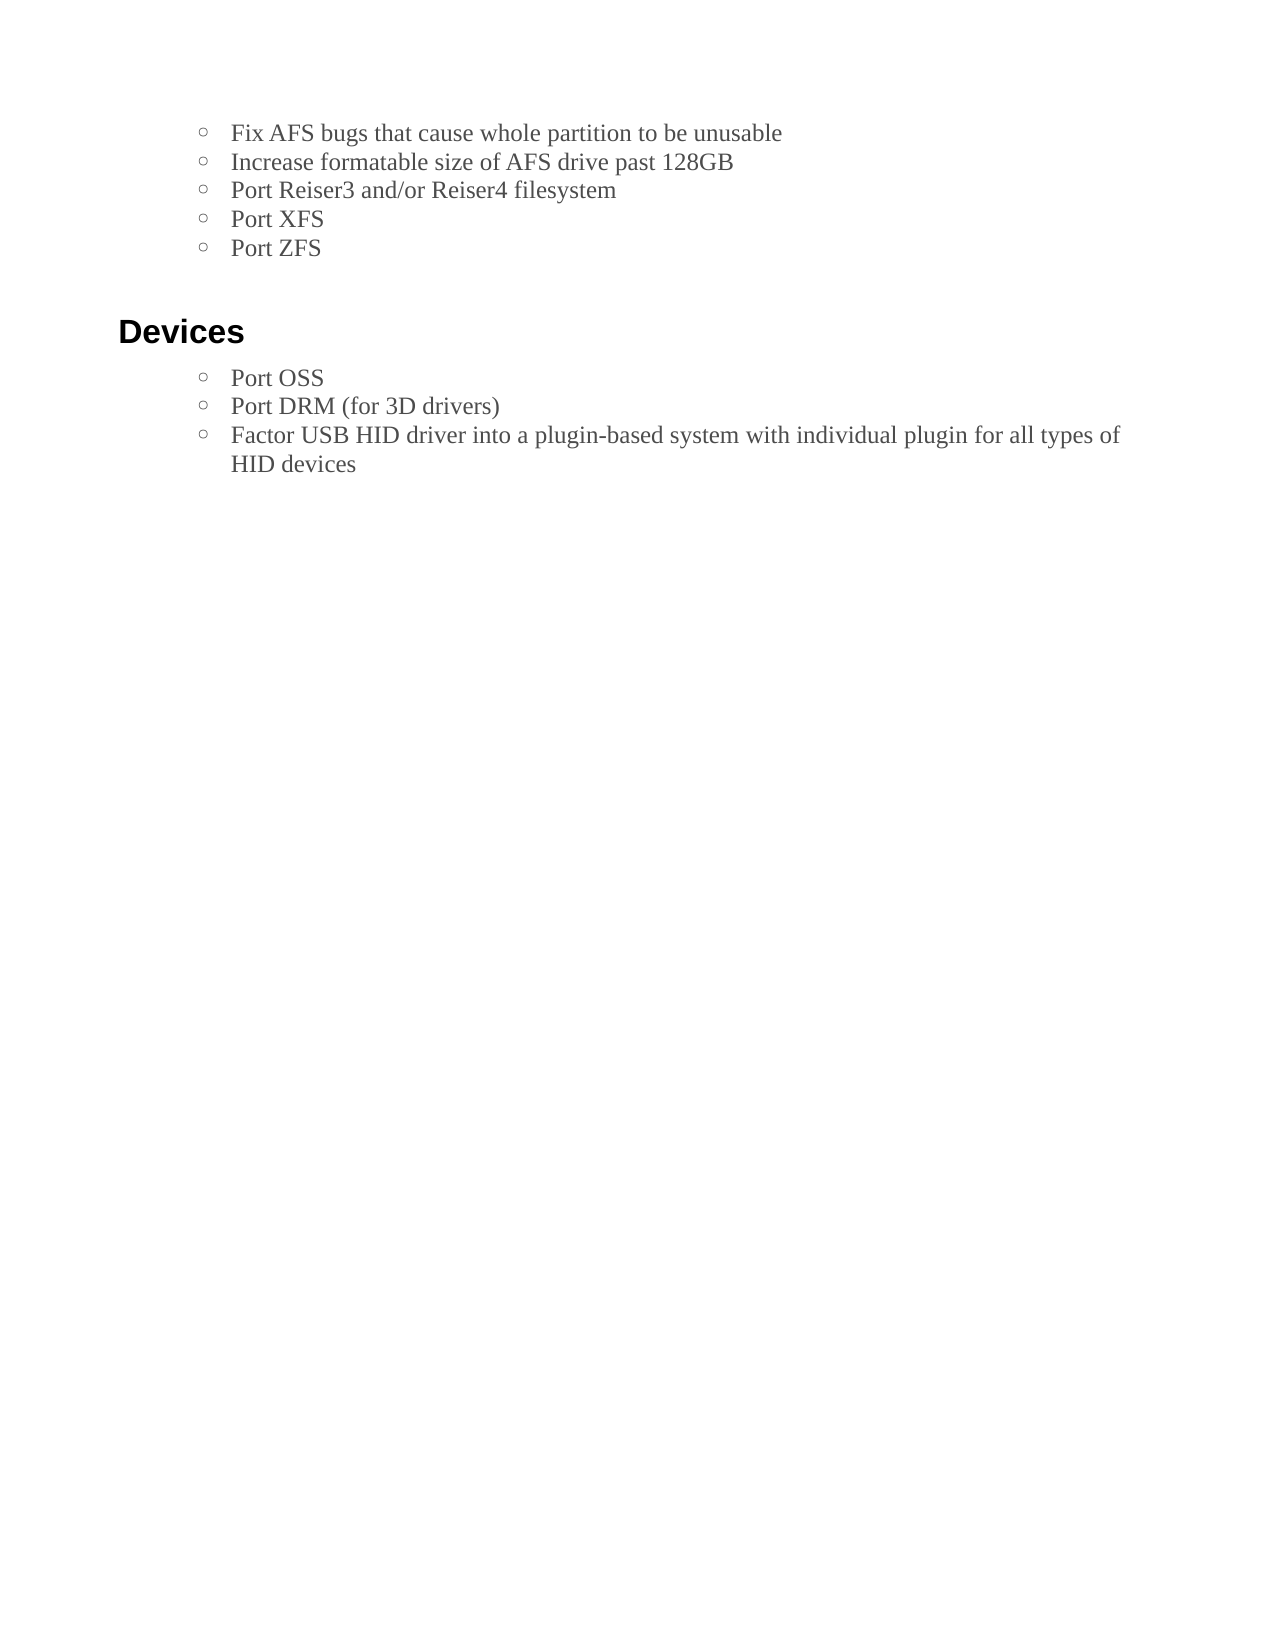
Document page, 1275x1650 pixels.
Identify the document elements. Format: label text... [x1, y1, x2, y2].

list Port OSS [193, 363, 1157, 391]
list Port DRM (for 3D drivers) [193, 391, 1157, 420]
list Factor USB HID driver into a plugin-based system with individual plugin for all types of HID devices [193, 420, 1157, 478]
list Increase formatable size of AFS drive past 128GB [193, 147, 1157, 176]
subtitle Devices [118, 311, 1157, 350]
list Port ZFS [193, 233, 1157, 262]
list Port XFS [193, 204, 1157, 233]
list Fix AFS bugs that cause whole partition to be unusable [193, 118, 1157, 147]
list Port Reiser3 and/or Reiser4 filesystem [193, 176, 1157, 204]
